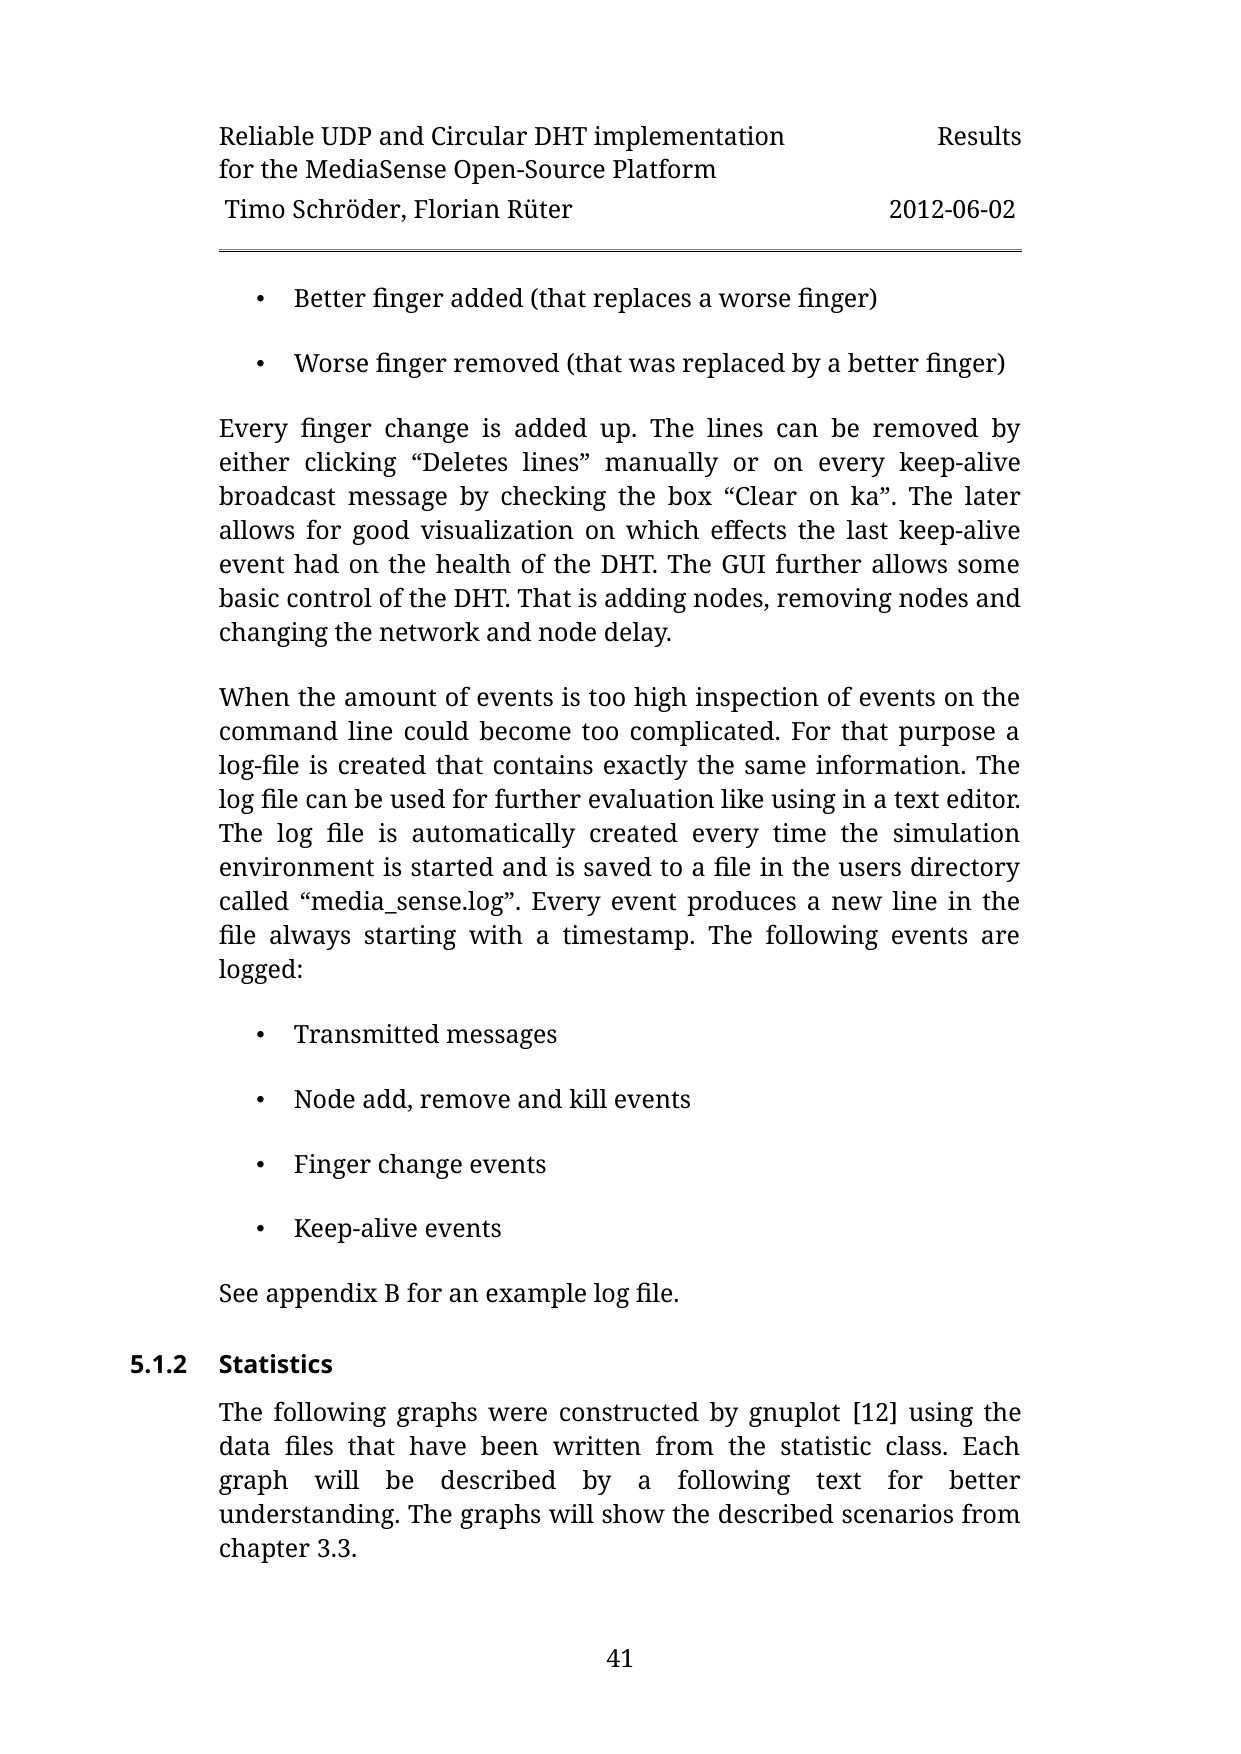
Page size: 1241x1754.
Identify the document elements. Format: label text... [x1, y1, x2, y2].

list Node add, remove and kill events [256, 1082, 1022, 1116]
list Finger change events [256, 1146, 1022, 1180]
text When the amount of events is too high inspection of events on the command line could become too complicated. For that purpose a log-file is created that contains exactly the same information. The log file can be used for further evaluation like using in a text editor. The log file is automatically created every time the simulation environment is started and is saved to a file in the users directory called “media_sense.log”. Every event produces a new line in the file always starting with a timestamp. The following events are logged: [218, 679, 1022, 986]
subtitle Statistics [130, 1347, 1022, 1381]
list Better finger added (that replaces a worse finger) [256, 281, 1022, 315]
list Keep-alive events [256, 1211, 1022, 1245]
text The following graphs were constructed by gnuplot [12] using the data files that have been written from the statistic class. Each graph will be described by a following text for better understanding. The graphs will show the described scenarios from chapter 3.3. [218, 1394, 1022, 1564]
text Every finger change is added up. The lines can be removed by either clicking “Deletes lines” manually or on every keep-alive broadcast message by checking the box “Clear on ka”. The later allows for good visualization on which effects the last keep-alive event had on the health of the DHT. The GUI further allows some basic control of the DHT. That is adding nodes, removing nodes and changing the network and node delay. [218, 410, 1022, 649]
list Transmitted messages [256, 1017, 1022, 1051]
list Worse finger removed (that was replaced by a better finger) [256, 346, 1022, 379]
text See appendix B for an example log file. [218, 1276, 1022, 1310]
